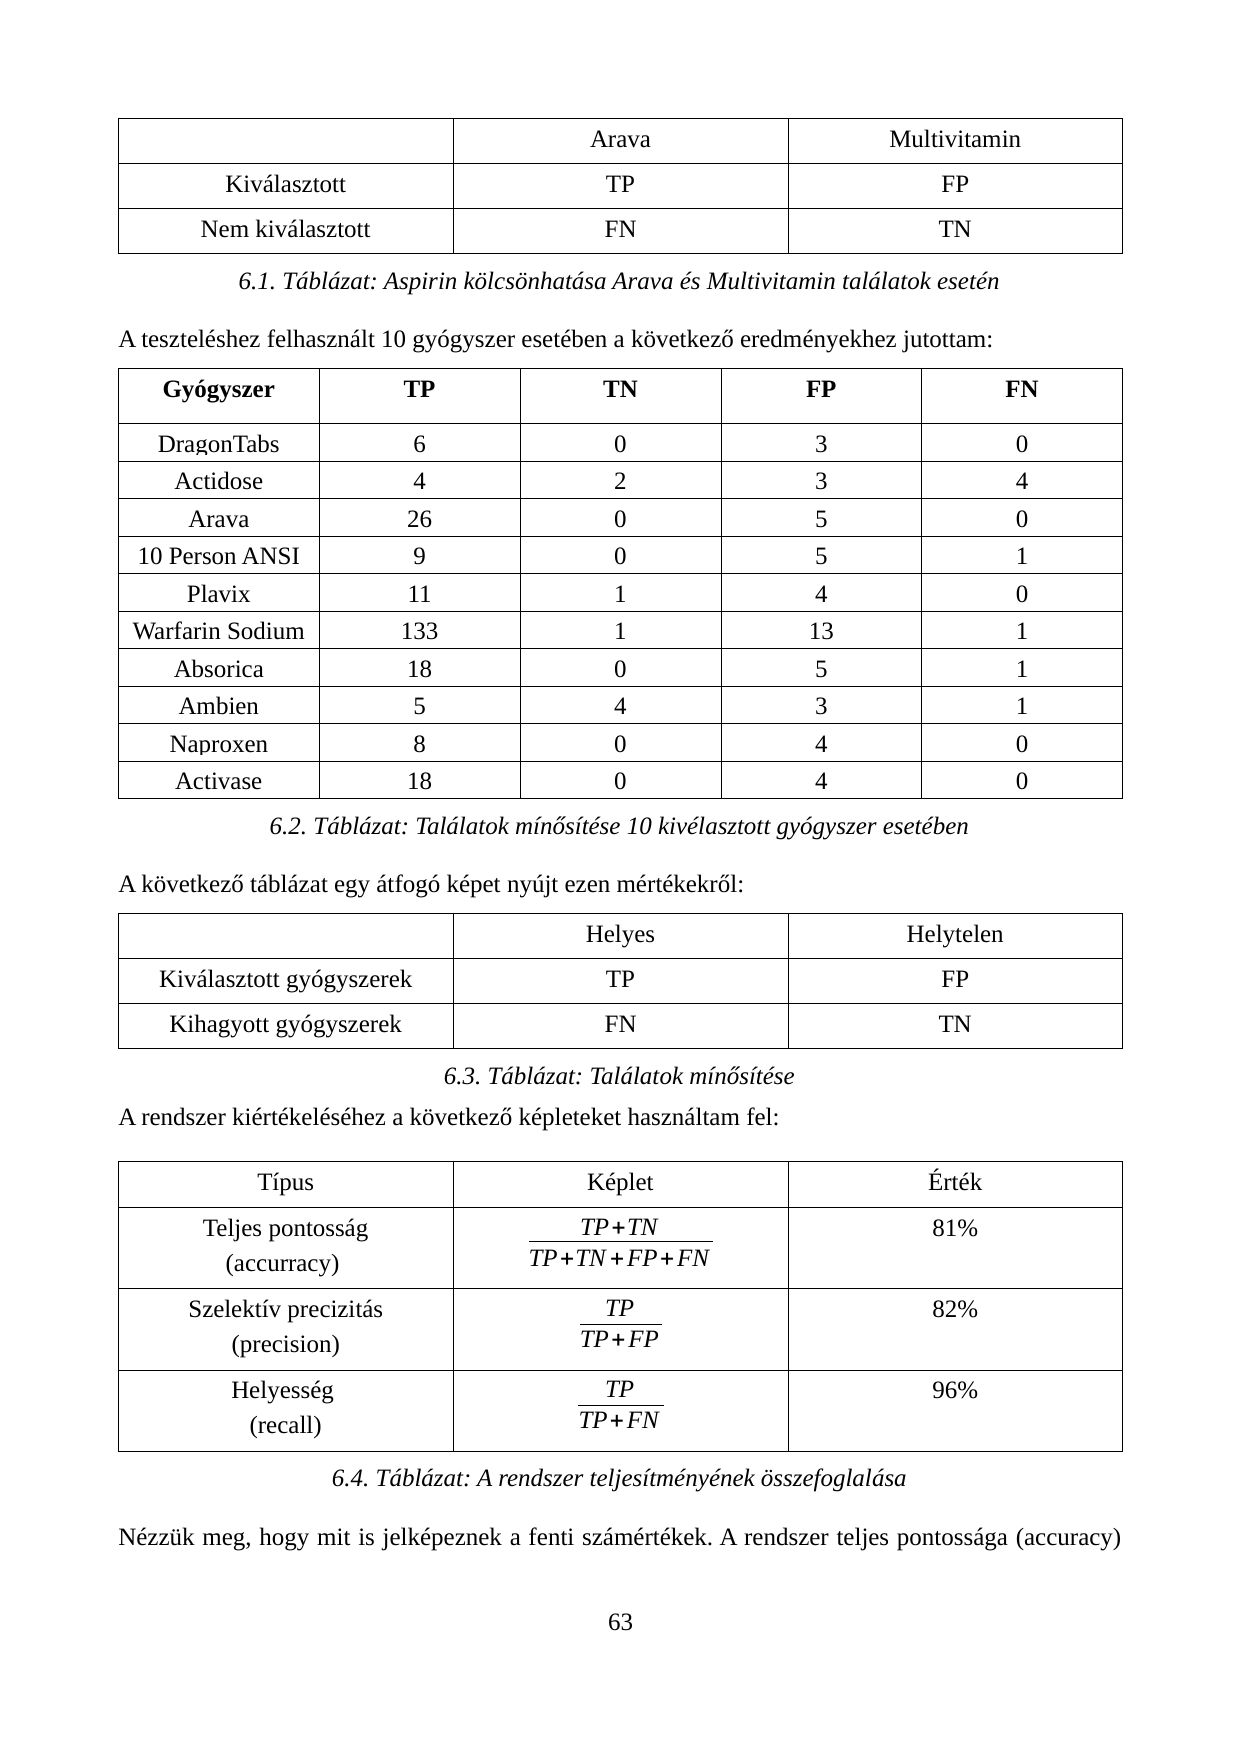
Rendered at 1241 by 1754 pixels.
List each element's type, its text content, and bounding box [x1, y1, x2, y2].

table_cell Actidose [119, 462, 319, 498]
table_cell Szelektív precizitás (precision) [119, 1289, 453, 1369]
table_cell 4 [320, 462, 520, 498]
table_header Multivitamin [789, 119, 1122, 163]
table_header Arava [454, 119, 788, 163]
table_cell Naproxen [119, 724, 319, 761]
table_cell [454, 1371, 788, 1451]
text 6.3. Táblázat: Találatok mínősítése [118, 1061, 1122, 1089]
table_header [119, 914, 453, 958]
table_cell 0 [922, 499, 1122, 536]
table_header Érték [789, 1162, 1122, 1207]
table_header Képlet [454, 1162, 788, 1207]
table_cell Kihagyott gyógyszerek [119, 1004, 453, 1048]
table_cell 4 [722, 762, 921, 798]
table_cell Teljes pontosság (accurracy) [119, 1208, 453, 1288]
table_cell 5 [722, 537, 921, 573]
table_cell 3 [722, 424, 921, 461]
table_cell 11 [320, 574, 520, 611]
table_cell 81% [789, 1208, 1122, 1288]
table_cell 1 [922, 687, 1122, 723]
table_cell Arava [119, 499, 319, 536]
table_cell 1 [521, 574, 721, 611]
table_cell 133 [320, 612, 520, 648]
table_cell 3 [722, 687, 921, 723]
table_header TP [320, 369, 520, 423]
table_header Helytelen [789, 914, 1122, 958]
title A rendszer kiértékeléséhez a következő képleteket használtam fel: [118, 1102, 1122, 1131]
table_header FP [722, 369, 921, 423]
table_cell 8 [320, 724, 520, 761]
text 6.4. Táblázat: A rendszer teljesítményének összefoglalása [118, 1463, 1122, 1492]
table_cell 0 [521, 537, 721, 573]
table_cell 96% [789, 1371, 1122, 1451]
table_cell 0 [922, 762, 1122, 798]
text 6.2. Táblázat: Találatok mínősítése 10 kivélasztott gyógyszer esetében [118, 811, 1122, 839]
table_cell 1 [922, 649, 1122, 686]
table_cell 5 [320, 687, 520, 723]
table_cell [454, 1289, 788, 1369]
table_cell 5 [722, 649, 921, 686]
table_cell 0 [922, 724, 1122, 761]
table_cell Activase [119, 762, 319, 798]
table_header TN [521, 369, 721, 423]
table_cell [454, 1208, 788, 1288]
table_header Helyes [454, 914, 788, 958]
table_cell Kiválasztott gyógyszerek [119, 959, 453, 1003]
table_header FN [922, 369, 1122, 423]
table_cell 1 [922, 612, 1122, 648]
table_cell 82% [789, 1289, 1122, 1369]
table_header [119, 119, 453, 163]
table_cell 13 [722, 612, 921, 648]
table_cell 0 [521, 424, 721, 461]
table_cell 1 [521, 612, 721, 648]
table_cell Helyesség (recall) [119, 1371, 453, 1451]
table_cell 9 [320, 537, 520, 573]
table_cell 1 [922, 537, 1122, 573]
table_cell 0 [922, 424, 1122, 461]
title Nézzük meg, hogy mit is jelképeznek a fenti számértékek. A rendszer teljes pontossága (accuracy) [118, 1522, 1122, 1551]
table_cell TN [789, 1004, 1122, 1048]
table_cell Nem kiválasztott [119, 209, 453, 253]
table_cell Ambien [119, 687, 319, 723]
table_cell Absorica [119, 649, 319, 686]
table_cell DragonTabs [119, 424, 319, 461]
table_cell Plavix [119, 574, 319, 611]
table_cell Warfarin Sodium [119, 612, 319, 648]
table_cell Kiválasztott [119, 164, 453, 208]
table_cell 26 [320, 499, 520, 536]
table_cell TN [789, 209, 1122, 253]
title A következő táblázat egy átfogó képet nyújt ezen mértékekről: [118, 869, 1122, 898]
table_cell 0 [521, 649, 721, 686]
table_cell 0 [521, 762, 721, 798]
table_cell TP [454, 164, 788, 208]
table_cell 6 [320, 424, 520, 461]
table_cell 10 Person ANSI [119, 537, 319, 573]
table_cell 3 [722, 462, 921, 498]
table_cell 0 [521, 724, 721, 761]
table_cell FP [789, 164, 1122, 208]
table_cell 0 [922, 574, 1122, 611]
table_cell 18 [320, 762, 520, 798]
table_cell 18 [320, 649, 520, 686]
table_cell FP [789, 959, 1122, 1003]
title A teszteléshez felhasznált 10 gyógyszer esetében a következő eredményekhez jutottam: [118, 324, 1122, 353]
table_header Típus [119, 1162, 453, 1207]
text 6.1. Táblázat: Aspirin kölcsönhatása Arava és Multivitamin találatok esetén [118, 266, 1122, 294]
table_cell 4 [922, 462, 1122, 498]
table_cell 4 [722, 724, 921, 761]
table_cell 2 [521, 462, 721, 498]
table_cell FN [454, 209, 788, 253]
table_cell 5 [722, 499, 921, 536]
table_cell 4 [521, 687, 721, 723]
table_header Gyógyszer [119, 369, 319, 423]
table_cell TP [454, 959, 788, 1003]
table_cell 4 [722, 574, 921, 611]
table_cell 0 [521, 499, 721, 536]
table_cell FN [454, 1004, 788, 1048]
